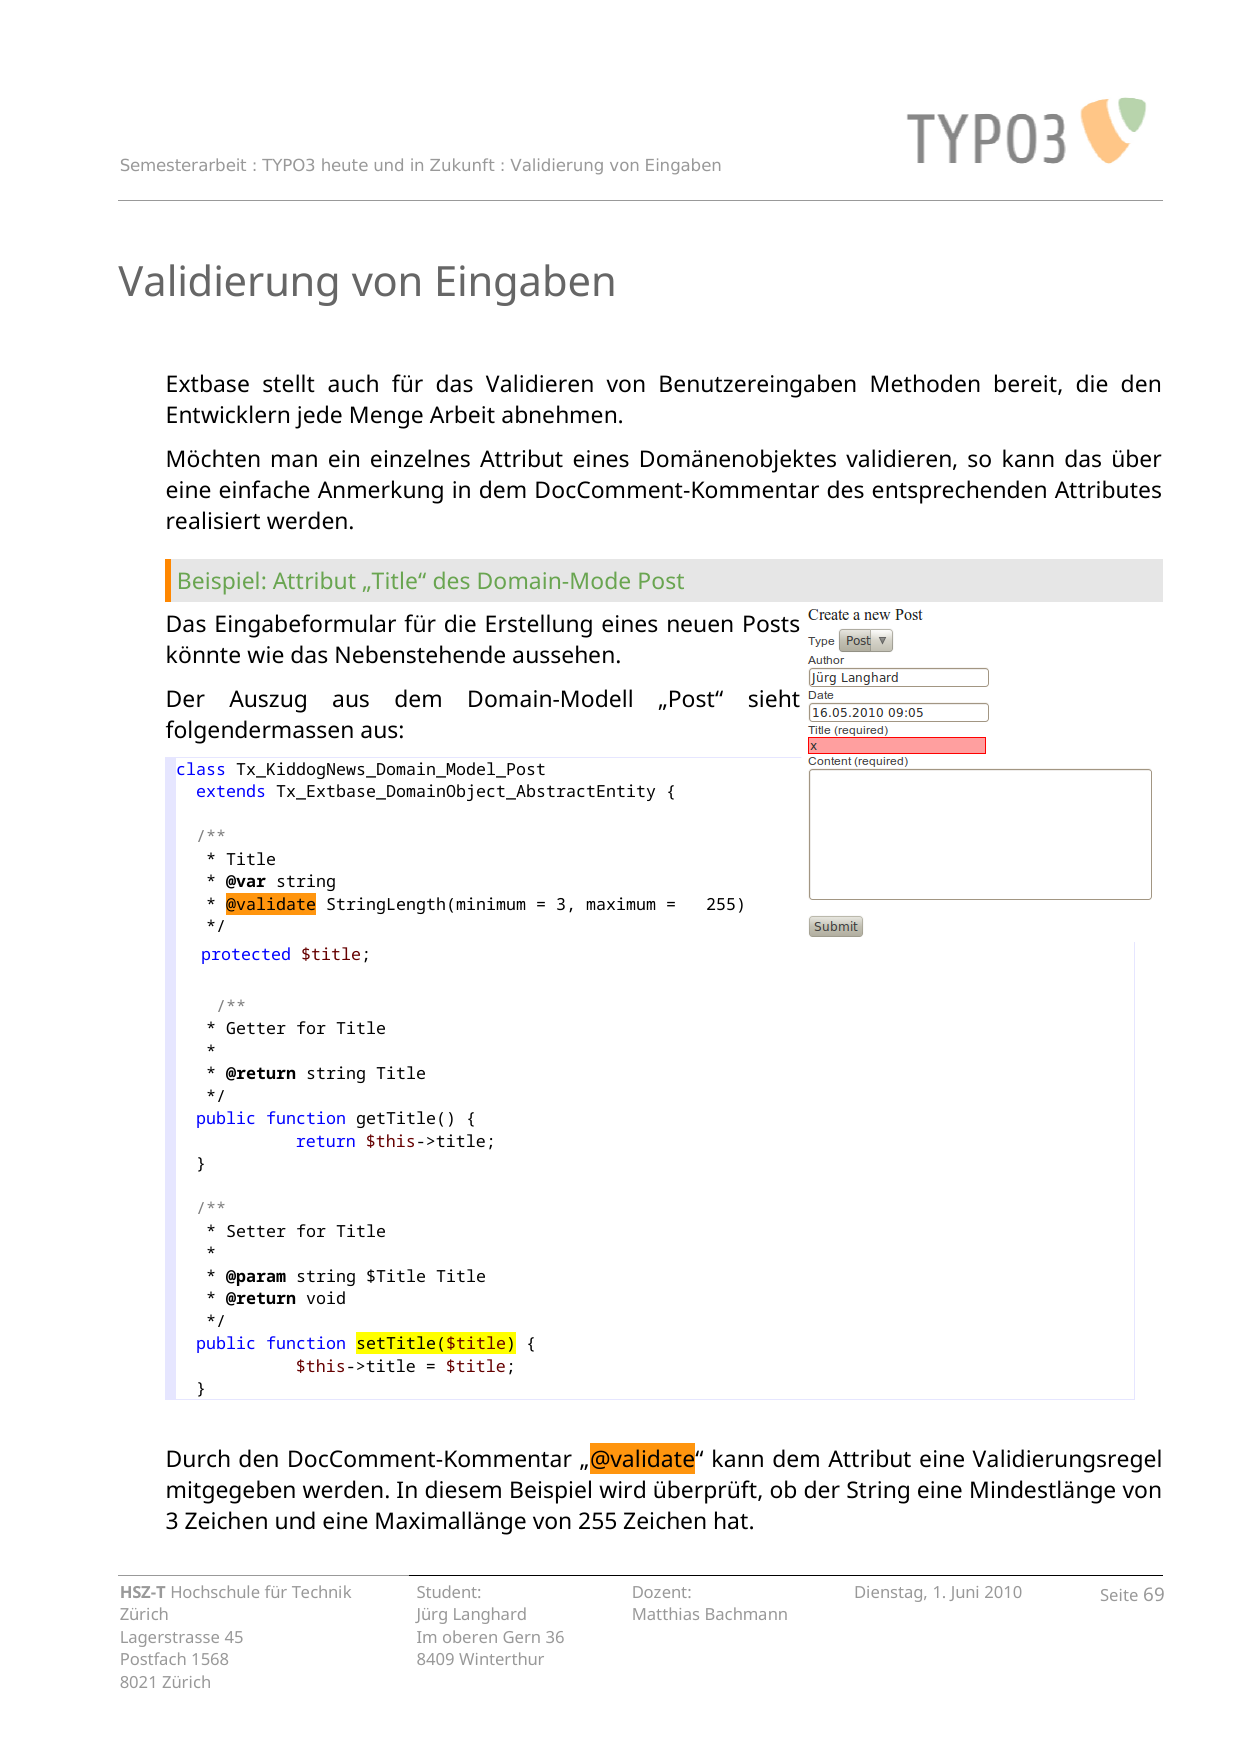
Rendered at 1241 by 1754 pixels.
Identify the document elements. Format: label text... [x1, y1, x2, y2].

text */ [176, 1084, 1134, 1107]
picture [870, 65, 1149, 195]
text public function getTitle() { [176, 1107, 1134, 1129]
text Das Eingabeformular für die Erstellung eines neuen Posts könnte wie das Nebenstehende aussehen. [165, 608, 801, 670]
text * Setter for Title [176, 1219, 1134, 1242]
subtitle Beispiel: Attribut „Title“ des Domain-Mode Post [171, 559, 1163, 602]
text * @validate StringLength(minimum = 3, maximum = 255) [176, 892, 801, 915]
text } [176, 1377, 1134, 1399]
text * @param string $Title Title [176, 1264, 1134, 1287]
text * @var string [176, 870, 801, 892]
text /** [176, 994, 1134, 1017]
text protected $title; [176, 937, 1134, 966]
text */ [176, 1309, 1134, 1332]
text return $this->title; [176, 1129, 1134, 1152]
picture [801, 602, 1162, 942]
text * @return string Title [176, 1062, 1134, 1084]
text Der Auszug aus dem Domain-Modell „Post“ sieht folgendermassen aus: [165, 683, 801, 745]
text Möchten man ein einzelnes Attribut eines Domänenobjektes validieren, so kann das über eine einfache Anmerkung in dem DocComment-Kommentar des entsprechenden Attributes realisiert werden. [165, 442, 1163, 536]
text Durch den DocComment-Kommentar „@validate“ kann dem Attribut eine Validierungsregel mitgegeben werden. In diesem Beispiel wird überprüft, ob der String eine Mindestlänge von 3 Zeichen und eine Maximallänge von 255 Zeichen hat. [165, 1443, 1163, 1536]
text $this->title = $title; [176, 1354, 1134, 1377]
text } [176, 1152, 1134, 1174]
text * @return void [176, 1287, 1134, 1309]
text /** [176, 825, 801, 847]
subtitle Validierung von Eingaben [118, 252, 1163, 309]
text /** [176, 1197, 1134, 1219]
text Extbase stellt auch für das Validieren von Benutzereingaben Methoden bereit, die den Entwicklern jede Menge Arbeit abnehmen. [165, 368, 1163, 430]
text public function setTitle($title) { [176, 1332, 1134, 1354]
text * Getter for Title [176, 1017, 1134, 1039]
text */ [176, 915, 801, 937]
text * Title [176, 847, 801, 870]
text extends Tx_Extbase_DomainObject_AbstractEntity { [176, 780, 801, 802]
text * [176, 1242, 1134, 1264]
text * [176, 1039, 1134, 1062]
text class Tx_KiddogNews_Domain_Model_Post [176, 758, 801, 780]
